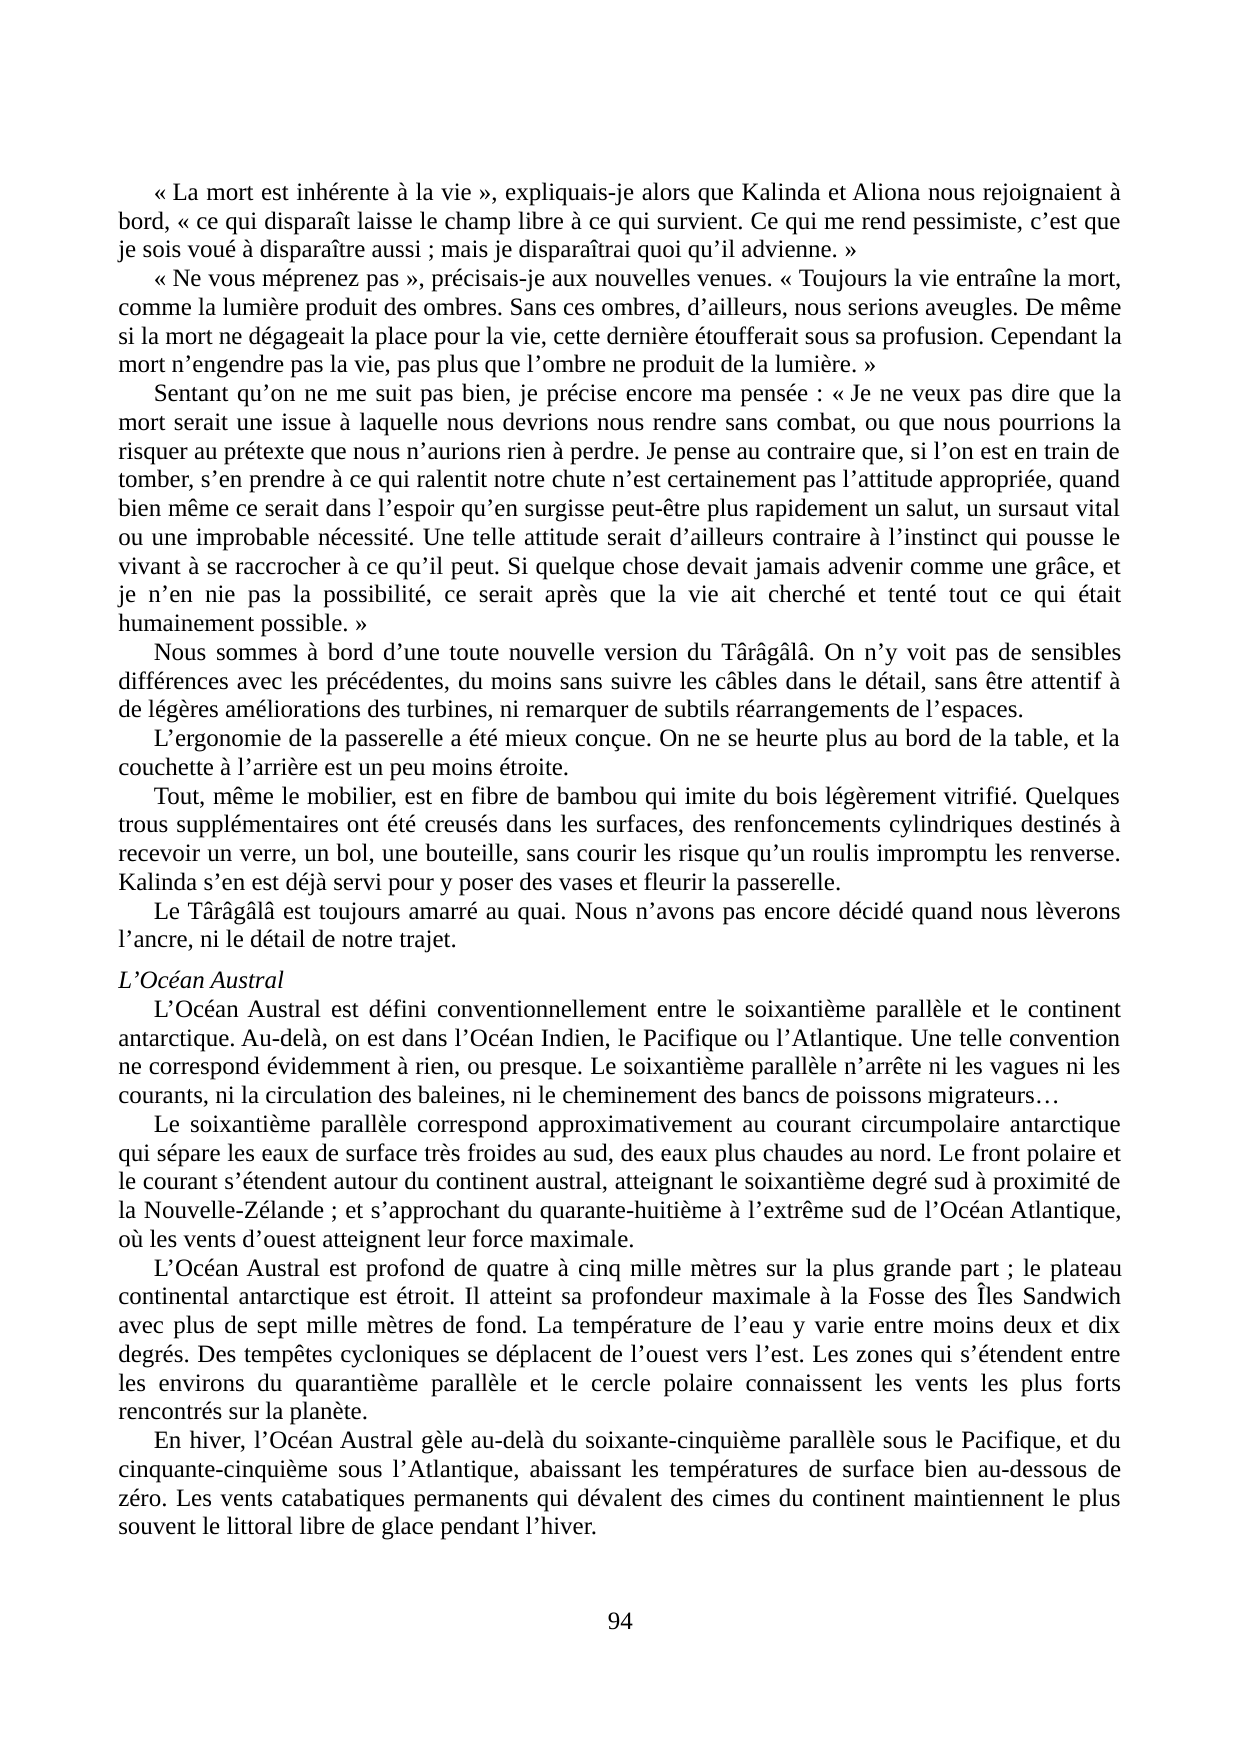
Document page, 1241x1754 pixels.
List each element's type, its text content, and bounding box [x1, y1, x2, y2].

text L’Océan Austral est profond de quatre à cinq mille mètres sur la plus grande part ; le plateau continental antarctique est étroit. Il atteint sa profondeur maximale à la Fosse des Îles Sandwich avec plus de sept mille mètres de fond. La température de l’eau y varie entre moins deux et dix degrés. Des tempêtes cycloniques se déplacent de l’ouest vers l’est. Les zones qui s’étendent entre les environs du quarantième parallèle et le cercle polaire connaissent les vents les plus forts rencontrés sur la planète. [118, 1253, 1122, 1425]
text Le soixantième parallèle correspond approximativement au courant circumpolaire antarctique qui sépare les eaux de surface très froides au sud, des eaux plus chaudes au nord. Le front polaire et le courant s’étendent autour du continent austral, atteignant le soixantième degré sud à proximité de la Nouvelle-Zélande ; et s’approchant du quarante-huitième à l’extrême sud de l’Océan Atlantique, où les vents d’ouest atteignent leur force maximale. [118, 1109, 1122, 1253]
text « La mort est inhérente à la vie », expliquais-je alors que Kalinda et Aliona nous rejoignaient à bord, « ce qui disparaît laisse le champ libre à ce qui survient. Ce qui me rend pessimiste, c’est que je sois voué à disparaître aussi ; mais je disparaîtrai quoi qu’il advienne. » [118, 177, 1122, 263]
text « Ne vous méprenez pas », précisais-je aux nouvelles venues. « Toujours la vie entraîne la mort, comme la lumière produit des ombres. Sans ces ombres, d’ailleurs, nous serions aveugles. De même si la mort ne dégageait la place pour la vie, cette dernière étoufferait sous sa profusion. Cependant la mort n’engendre pas la vie, pas plus que l’ombre ne produit de la lumière. » [118, 263, 1122, 378]
text En hiver, l’Océan Austral gèle au-delà du soixante-cinquième parallèle sous le Pacifique, et du cinquante-cinquième sous l’Atlantique, abaissant les températures de surface bien au-dessous de zéro. Les vents catabatiques permanents qui dévalent des cimes du continent maintiennent le plus souvent le littoral libre de glace pendant l’hiver. [118, 1425, 1122, 1540]
subtitle L’Océan Austral [118, 965, 1122, 994]
text Le Târâgâlâ est toujours amarré au quai. Nous n’avons pas encore décidé quand nous lèverons l’ancre, ni le détail de notre trajet. [118, 896, 1122, 953]
text L’ergonomie de la passerelle a été mieux conçue. On ne se heurte plus au bord de la table, et la couchette à l’arrière est un peu moins étroite. [118, 723, 1122, 781]
text L’Océan Austral est défini conventionnellement entre le soixantième parallèle et le continent antarctique. Au-delà, on est dans l’Océan Indien, le Pacifique ou l’Atlantique. Une telle convention ne correspond évidemment à rien, ou presque. Le soixantième parallèle n’arrête ni les vagues ni les courants, ni la circulation des baleines, ni le cheminement des bancs de poissons migrateurs… [118, 994, 1122, 1109]
text Nous sommes à bord d’une toute nouvelle version du Târâgâlâ. On n’y voit pas de sensibles différences avec les précédentes, du moins sans suivre les câbles dans le détail, sans être attentif à de légères améliorations des turbines, ni remarquer de subtils réarrangements de l’espaces. [118, 637, 1122, 723]
text Tout, même le mobilier, est en fibre de bambou qui imite du bois légèrement vitrifié. Quelques trous supplémentaires ont été creusés dans les surfaces, des renfoncements cylindriques destinés à recevoir un verre, un bol, une bouteille, sans courir les risque qu’un roulis impromptu les renverse. Kalinda s’en est déjà servi pour y poser des vases et fleurir la passerelle. [118, 781, 1122, 896]
text Sentant qu’on ne me suit pas bien, je précise encore ma pensée : « Je ne veux pas dire que la mort serait une issue à laquelle nous devrions nous rendre sans combat, ou que nous pourrions la risquer au prétexte que nous n’aurions rien à perdre. Je pense au contraire que, si l’on est en train de tomber, s’en prendre à ce qui ralentit notre chute n’est certainement pas l’attitude appropriée, quand bien même ce serait dans l’espoir qu’en surgisse peut-être plus rapidement un salut, un sursaut vital ou une improbable nécessité. Une telle attitude serait d’ailleurs contraire à l’instinct qui pousse le vivant à se raccrocher à ce qu’il peut. Si quelque chose devait jamais advenir comme une grâce, et je n’en nie pas la possibilité, ce serait après que la vie ait cherché et tenté tout ce qui était humainement possible. » [118, 378, 1122, 637]
